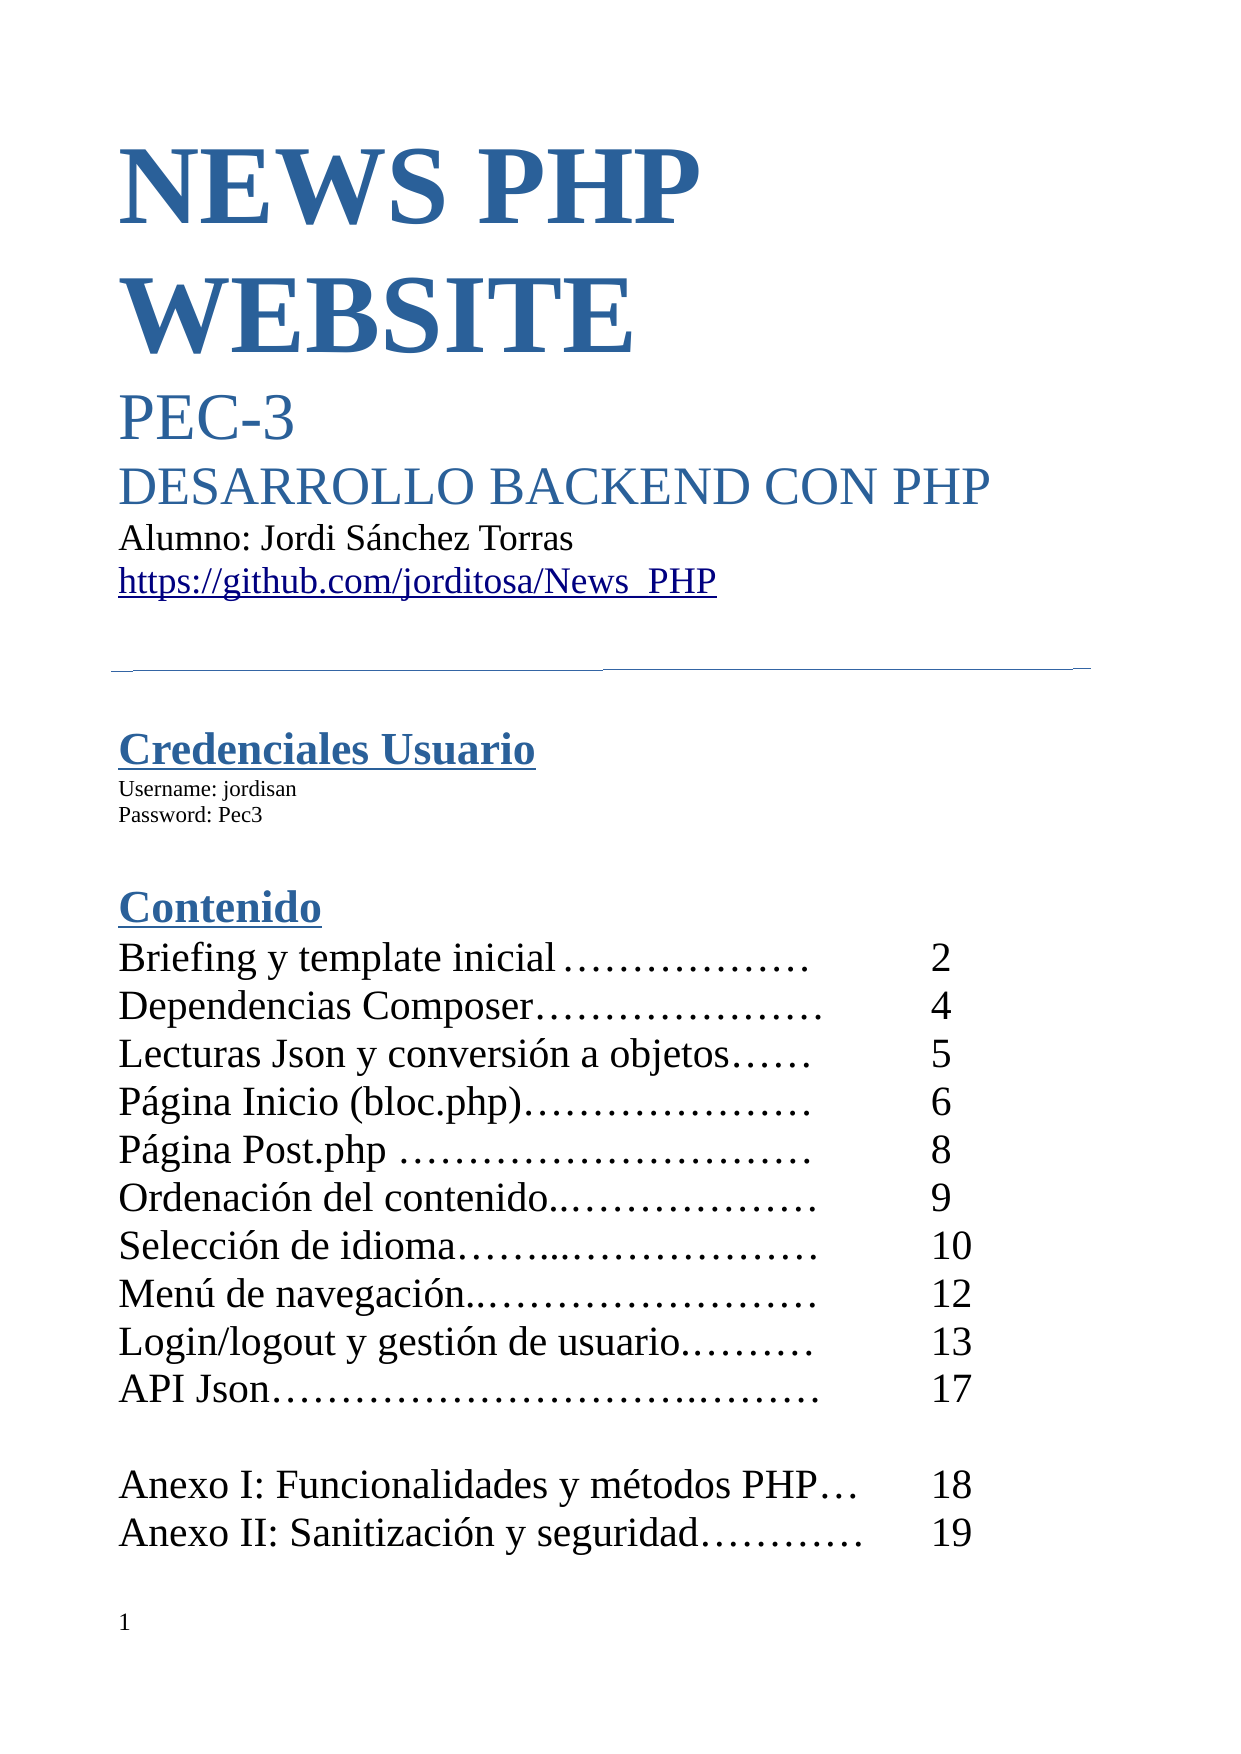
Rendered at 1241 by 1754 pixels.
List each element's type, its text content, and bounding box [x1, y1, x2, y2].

text Alumno: Jordi Sánchez Torras [118, 516, 1122, 559]
text Dependencias Composer………………… 4 [118, 981, 1122, 1028]
text Página Inicio (bloc.php)………………… 6 [118, 1076, 1122, 1124]
text API Json………………………….……… 17 [118, 1364, 1122, 1412]
text Anexo II: Sanitización y seguridad………… 19 [118, 1508, 1122, 1556]
text Ordenación del contenido..……………… 9 [118, 1172, 1122, 1220]
text Página Post.php ………………………… 8 [118, 1124, 1122, 1172]
text Selección de idioma……...……………… 10 [118, 1220, 1122, 1268]
text NEWS PHP WEBSITE [118, 118, 1122, 377]
text Username: jordisan Password: Pec3 [118, 774, 1122, 827]
text Credenciales Usuario [118, 722, 1122, 774]
text Menú de navegación..…………………… 12 [118, 1268, 1122, 1316]
text Login/logout y gestión de usuario.……… 13 [118, 1316, 1122, 1364]
text Lecturas Json y conversión a objetos…… 5 [118, 1028, 1122, 1076]
text Contenido Briefing y template inicial ……………… 2 [118, 880, 1122, 981]
text DESARROLLO BACKEND CON PHP [118, 453, 1122, 516]
text Anexo I: Funcionalidades y métodos PHP… 18 [118, 1460, 1122, 1508]
text https://github.com/jorditosa/News_PHP [118, 559, 1122, 602]
text PEC-3 [118, 377, 1122, 453]
